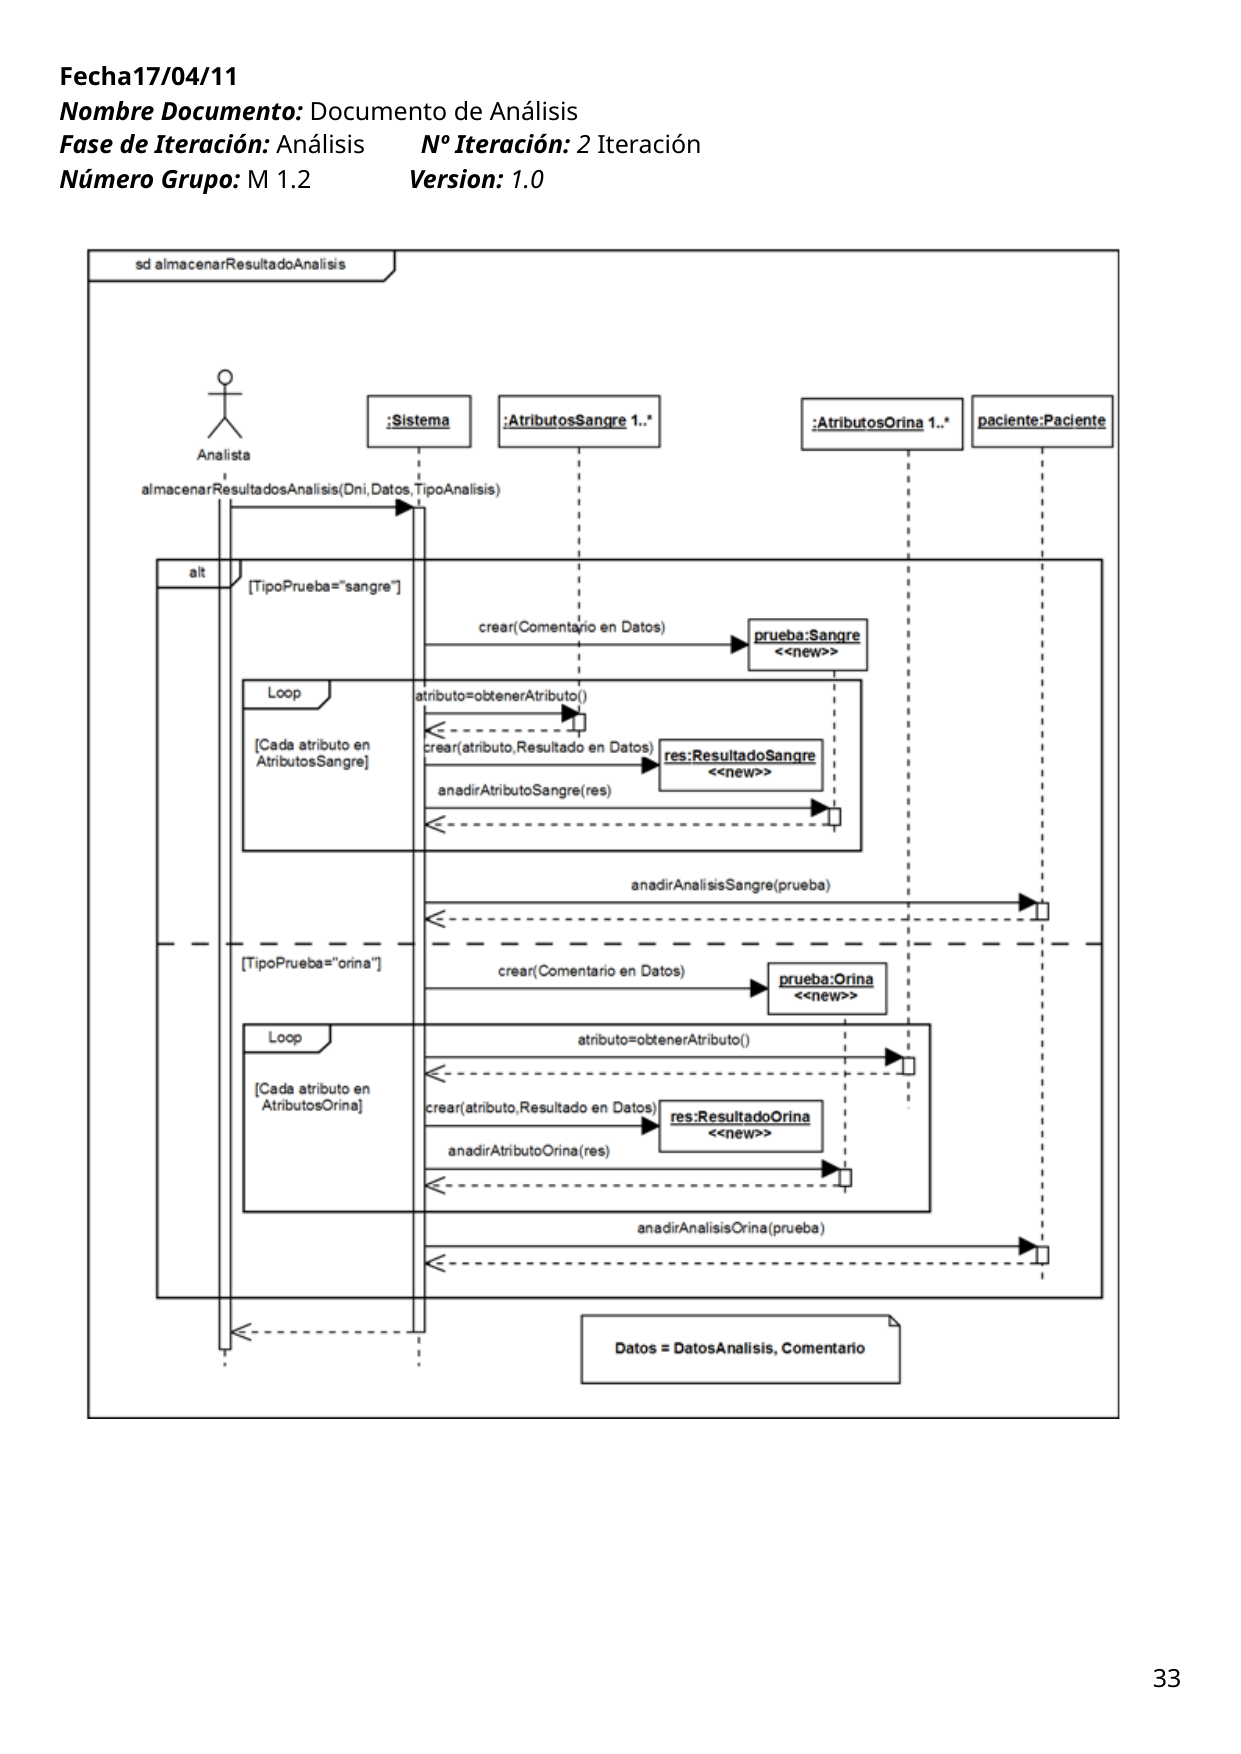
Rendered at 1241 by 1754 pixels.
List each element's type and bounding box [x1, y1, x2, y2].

picture [86, 248, 1120, 1419]
